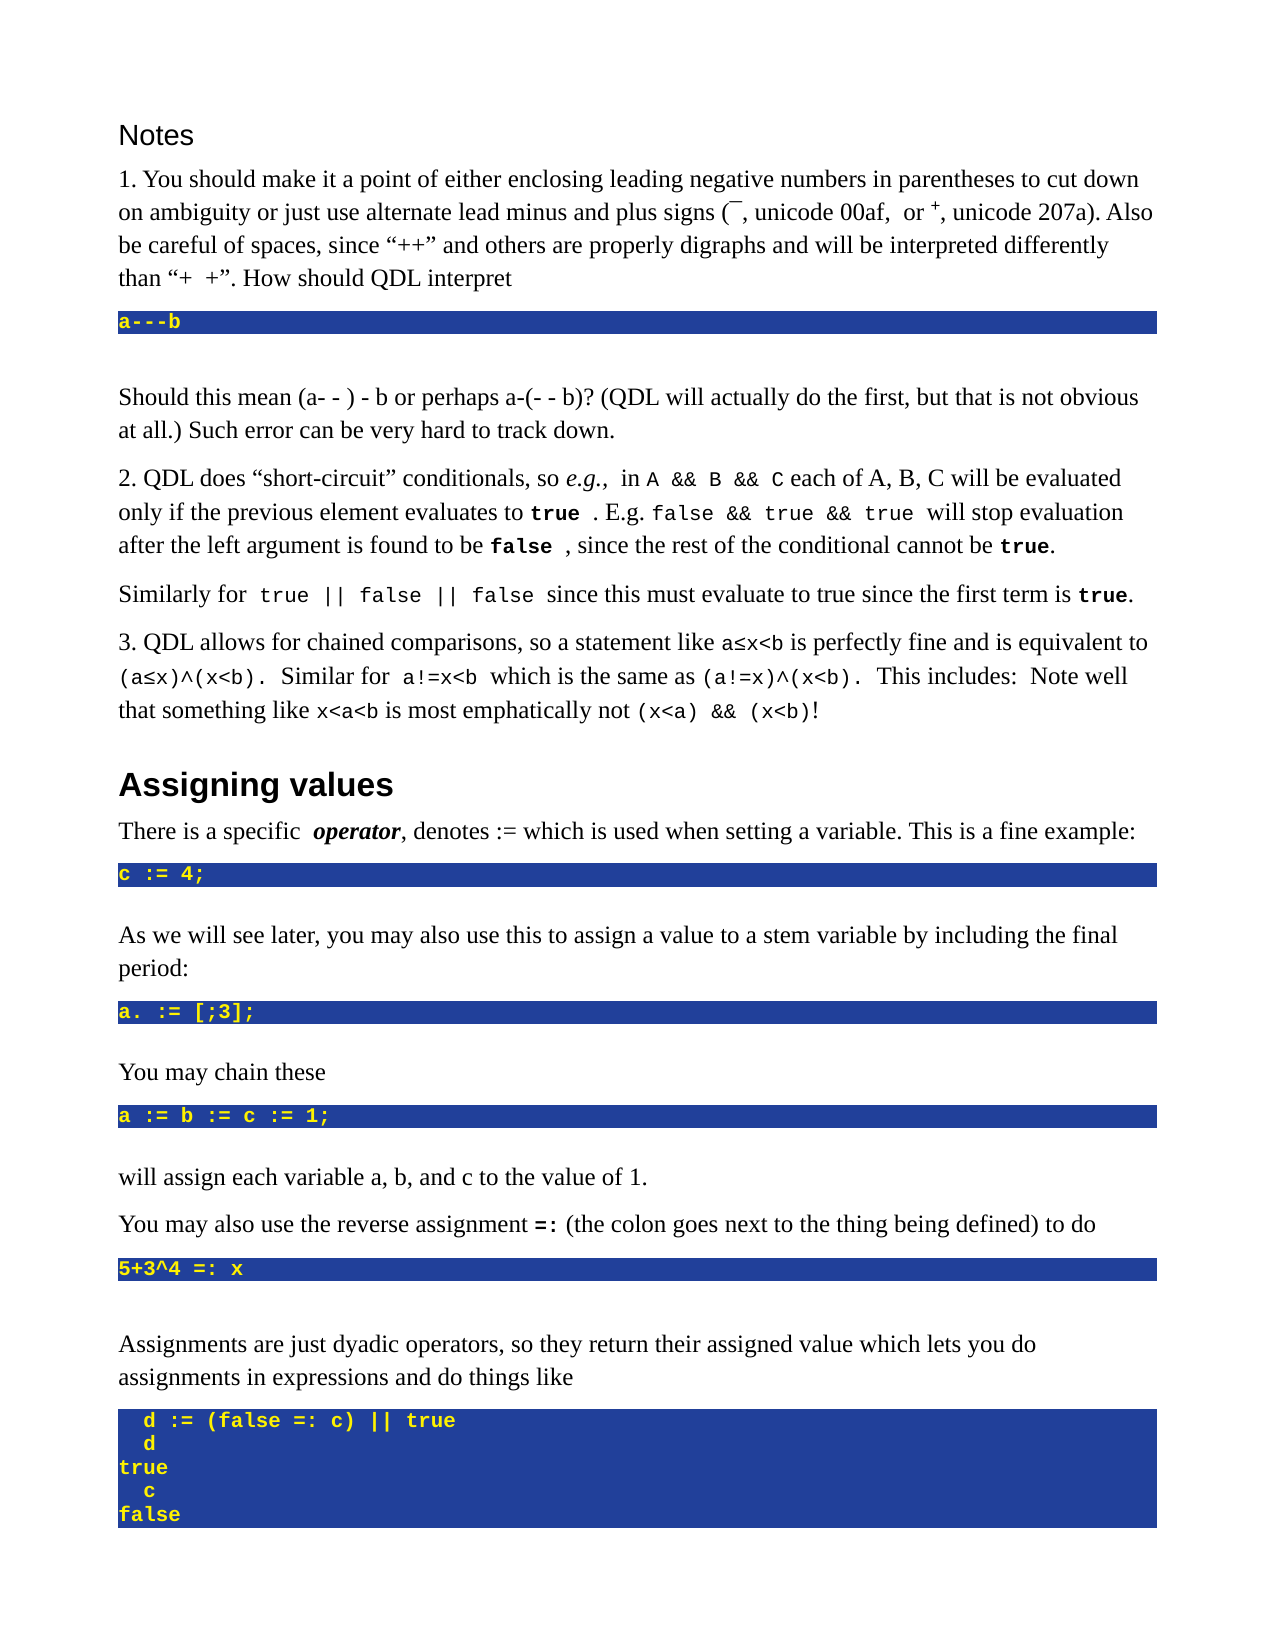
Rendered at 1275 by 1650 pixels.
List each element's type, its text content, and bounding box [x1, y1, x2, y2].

text will assign each variable a, b, and c to the value of 1. [118, 1128, 1157, 1190]
subtitle Assigning values [118, 764, 1157, 803]
subtitle Notes [118, 118, 1157, 152]
text 2. QDL does “short-circuit” conditionals, so e.g., in A && B && C each of A, B, C will be evaluated only if the previous element evaluates to true . E.g. false && true && true will stop evaluation after the left argument is found to be false , since the rest of the conditional cannot be true. [118, 463, 1157, 560]
text false [118, 1504, 1157, 1528]
text c [118, 1481, 1157, 1504]
text You may also use the reverse assignment =: (the colon goes next to the thing being defined) to do [118, 1209, 1157, 1239]
text Similarly for true || false || false since this must evaluate to true since the first term is true. [118, 579, 1157, 608]
text true [118, 1457, 1157, 1481]
text a := b := c := 1; [118, 1105, 1157, 1128]
text As we will see later, you may also use this to assign a value to a stem variable by including the final period: [118, 887, 1157, 982]
text d [118, 1433, 1157, 1457]
text Assignments are just dyadic operators, so they return their assigned value which lets you do assignments in expressions and do things like [118, 1329, 1157, 1391]
text d := (false =: c) || true [118, 1409, 1157, 1433]
text 3. QDL allows for chained comparisons, so a statement like a≤x<b is perfectly fine and is equivalent to (a≤x)∧(x<b). Similar for a!=x<b which is the same as (a!=x)∧(x<b). This includes: Note well that something like x<a<b is most emphatically not (x<a) && (x<b)! [118, 627, 1157, 725]
text There is a specific operator, denotes := which is used when setting a variable. This is a fine example: [118, 816, 1157, 844]
text Should this mean (a- - ) - b or perhaps a-(- - b)? (QDL will actually do the first, but that is not obvious at all.) Such error can be very hard to track down. [118, 382, 1157, 444]
text a---b [118, 311, 1157, 334]
text 1. You should make it a point of either enclosing leading negative numbers in parentheses to cut down on ambiguity or just use alternate lead minus and plus signs (¯, unicode 00af, or ⁺, unicode 207a). Also be careful of spaces, since “++” and others are properly digraphs and will be interpreted differently than “+ +”. How should QDL interpret [118, 164, 1157, 292]
text c := 4; [118, 863, 1157, 887]
text a. := [;3]; [118, 1001, 1157, 1024]
text You may chain these [118, 1024, 1157, 1086]
text 5+3^4 =: x [118, 1258, 1157, 1281]
